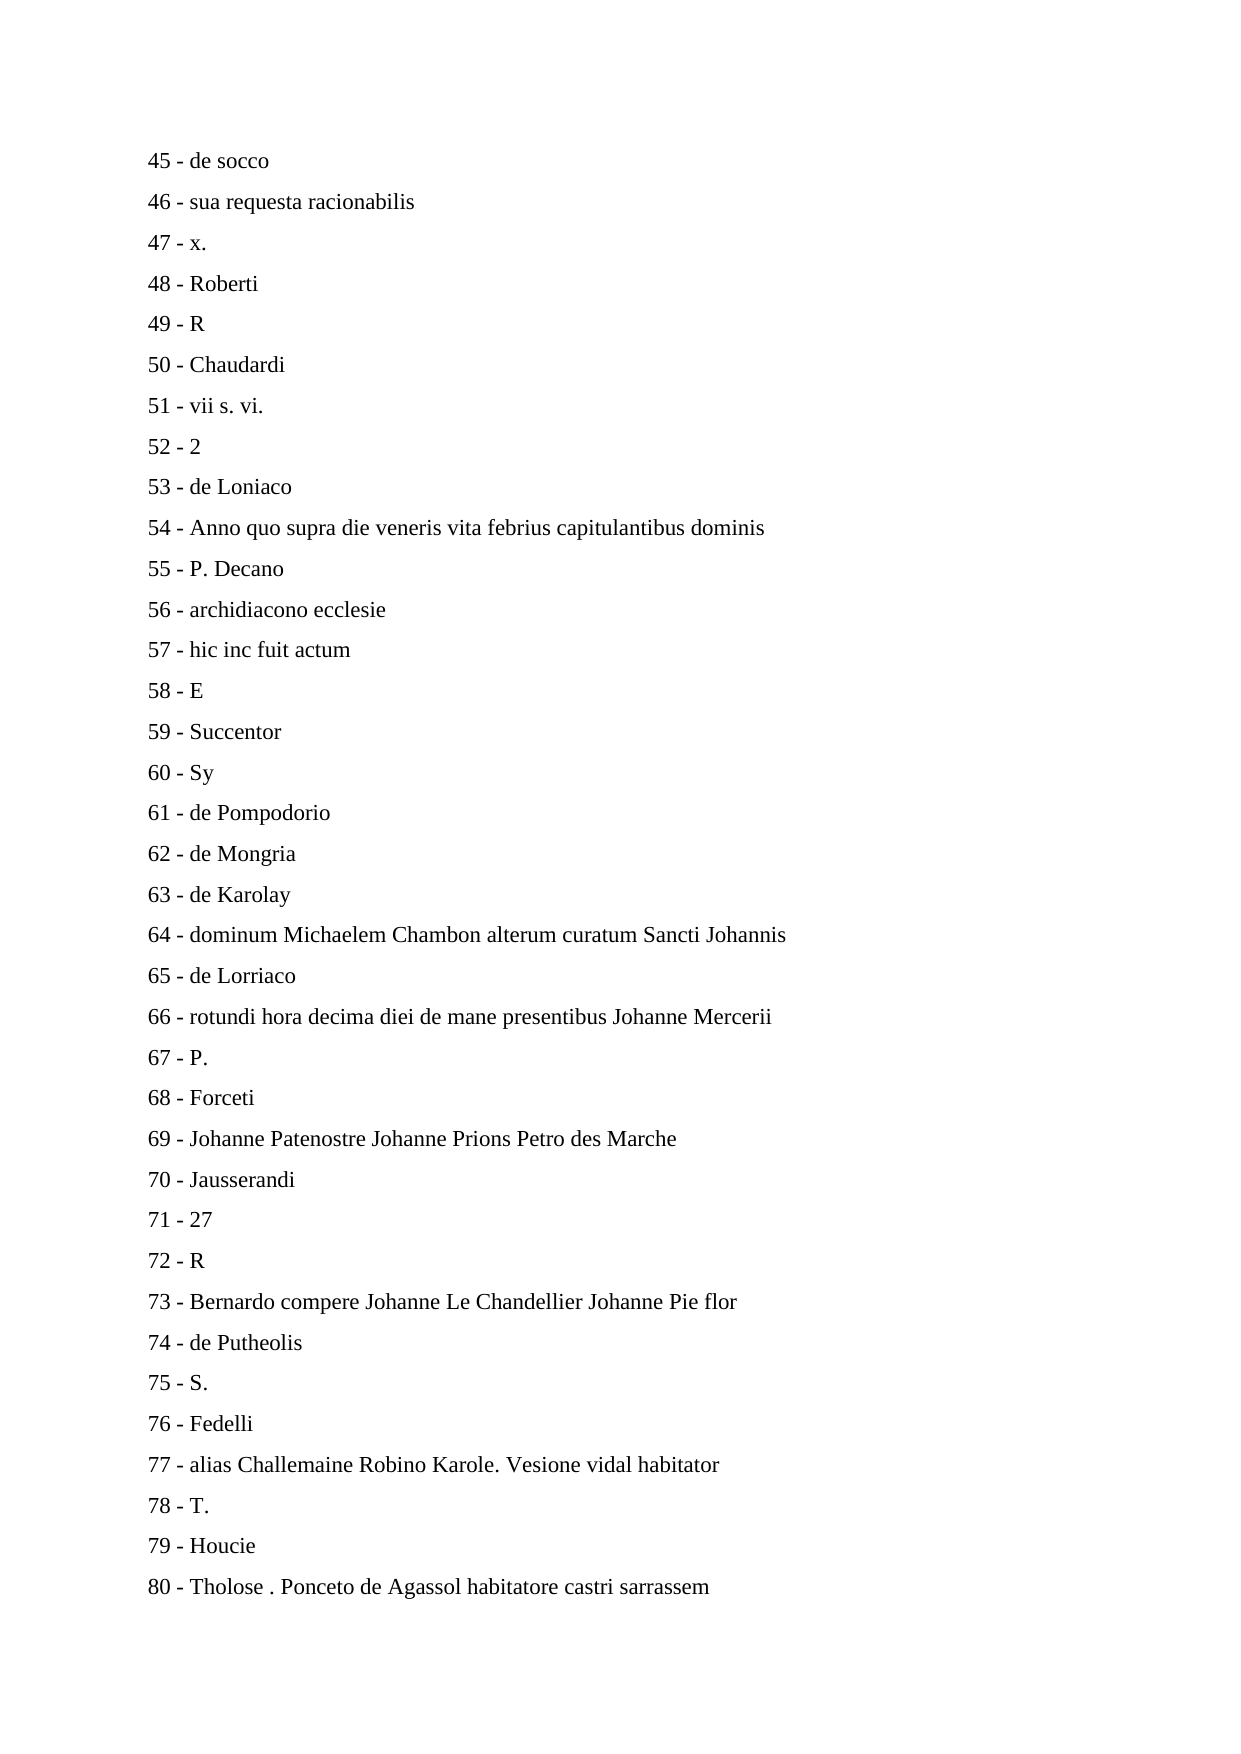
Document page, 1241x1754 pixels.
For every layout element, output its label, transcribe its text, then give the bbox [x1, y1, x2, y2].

text 59 - Succentor [148, 718, 1093, 744]
text 61 - de Pompodorio [148, 799, 1093, 826]
text 54 - Anno quo supra die veneris vita febrius capitulantibus dominis [148, 514, 1093, 541]
text 75 - S. [148, 1369, 1093, 1396]
text 80 - Tholose . Ponceto de Agassol habitatore castri sarrassem [148, 1573, 1093, 1599]
text 69 - Johanne Patenostre Johanne Prions Petro des Marche [148, 1125, 1093, 1151]
text 55 - P. Decano [148, 555, 1093, 581]
text 73 - Bernardo compere Johanne Le Chandellier Johanne Pie flor [148, 1288, 1093, 1314]
text 77 - alias Challemaine Robino Karole. Vesione vidal habitator [148, 1451, 1093, 1477]
text 78 - T. [148, 1492, 1093, 1518]
text 58 - E [148, 677, 1093, 703]
text 68 - Forceti [148, 1084, 1093, 1111]
text 50 - Chaudardi [148, 351, 1093, 378]
text 76 - Fedelli [148, 1410, 1093, 1437]
text 56 - archidiacono ecclesie [148, 596, 1093, 622]
text 46 - sua requesta racionabilis [148, 188, 1093, 215]
text 67 - P. [148, 1044, 1093, 1070]
text 52 - 2 [148, 433, 1093, 459]
text 65 - de Lorriaco [148, 962, 1093, 988]
text 51 - vii s. vi. [148, 392, 1093, 418]
text 49 - R [148, 311, 1093, 337]
text 48 - Roberti [148, 270, 1093, 296]
text 70 - Jausserandi [148, 1166, 1093, 1192]
text 72 - R [148, 1247, 1093, 1274]
text 74 - de Putheolis [148, 1329, 1093, 1355]
text 53 - de Loniaco [148, 473, 1093, 500]
text 60 - Sy [148, 758, 1093, 785]
text 64 - dominum Michaelem Chambon alterum curatum Sancti Johannis [148, 921, 1093, 948]
text 79 - Houcie [148, 1532, 1093, 1559]
text 66 - rotundi hora decima diei de mane presentibus Johanne Mercerii [148, 1003, 1093, 1029]
text 63 - de Karolay [148, 881, 1093, 907]
text 57 - hic inc fuit actum [148, 636, 1093, 663]
text 71 - 27 [148, 1207, 1093, 1233]
text 45 - de socco [148, 148, 1093, 174]
text 47 - x. [148, 229, 1093, 255]
text 62 - de Mongria [148, 840, 1093, 866]
